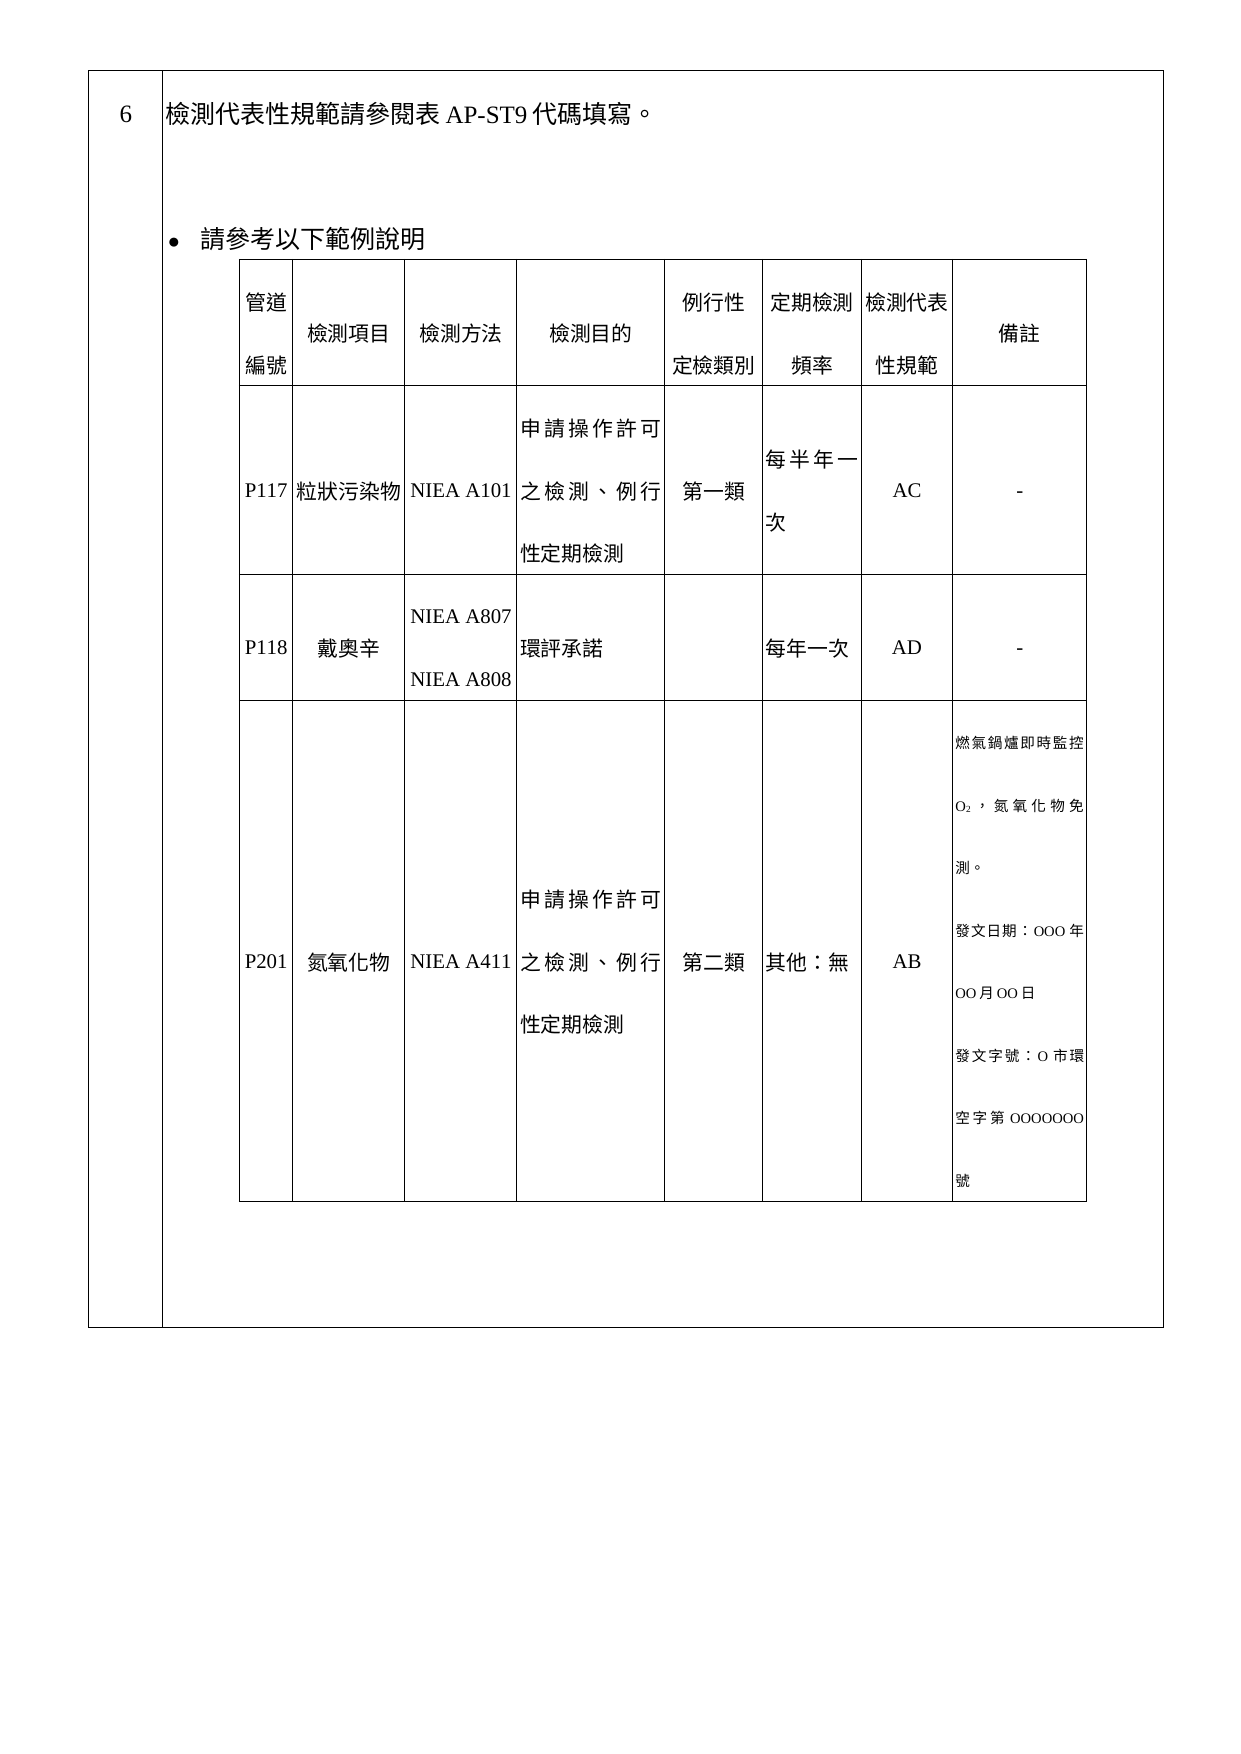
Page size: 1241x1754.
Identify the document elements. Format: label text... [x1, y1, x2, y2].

table_cell 6 [89, 71, 162, 1327]
table_header 檢測目的 [517, 260, 664, 385]
table_cell - [953, 575, 1086, 699]
table_cell [665, 575, 762, 699]
table_cell - [953, 386, 1086, 573]
table_cell 環評承諾 [517, 575, 664, 699]
table_cell P118 [240, 575, 292, 699]
table_cell 第一類 [665, 386, 762, 573]
table_cell 氮氧化物 [293, 701, 404, 1201]
table_cell 每半年一次 [763, 386, 861, 573]
table_cell 其他：無 [763, 701, 861, 1201]
table_cell 粒狀污染物 [293, 386, 404, 573]
table_cell NIEA A411 [405, 701, 516, 1201]
table_cell NIEA A807 NIEA A808 [405, 575, 516, 699]
table_cell 每年一次 [763, 575, 861, 699]
table_cell 燃氣鍋爐即時監控O2，氮氧化物免測。 發文日期：OOO年OO月OO日 發文字號：O市環空字第OOOOOOO號 [953, 701, 1086, 1201]
table_cell 檢測代表性規範請參閱表AP-ST9代碼填寫。 ● 請參考以下範例說明 [163, 71, 1163, 1327]
table_header 備註 [953, 260, 1086, 385]
table_cell 申請操作許可之檢測、例行性定期檢測 [517, 701, 664, 1201]
table_header 例行性 定檢類別 [665, 260, 762, 385]
table_cell AB [862, 701, 952, 1201]
table_cell NIEA A101 [405, 386, 516, 573]
table_cell P201 [240, 701, 292, 1201]
table_header 管道 編號 [240, 260, 292, 385]
table_cell 戴奧辛 [293, 575, 404, 699]
table_cell AD [862, 575, 952, 699]
table_header 檢測方法 [405, 260, 516, 385]
table_header 檢測代表性規範 [862, 260, 952, 385]
table_cell 第二類 [665, 701, 762, 1201]
table_cell AC [862, 386, 952, 573]
table_header 檢測項目 [293, 260, 404, 385]
table_cell 申請操作許可之檢測、例行性定期檢測 [517, 386, 664, 573]
table_header 定期檢測頻率 [763, 260, 861, 385]
table_cell P117 [240, 386, 292, 573]
